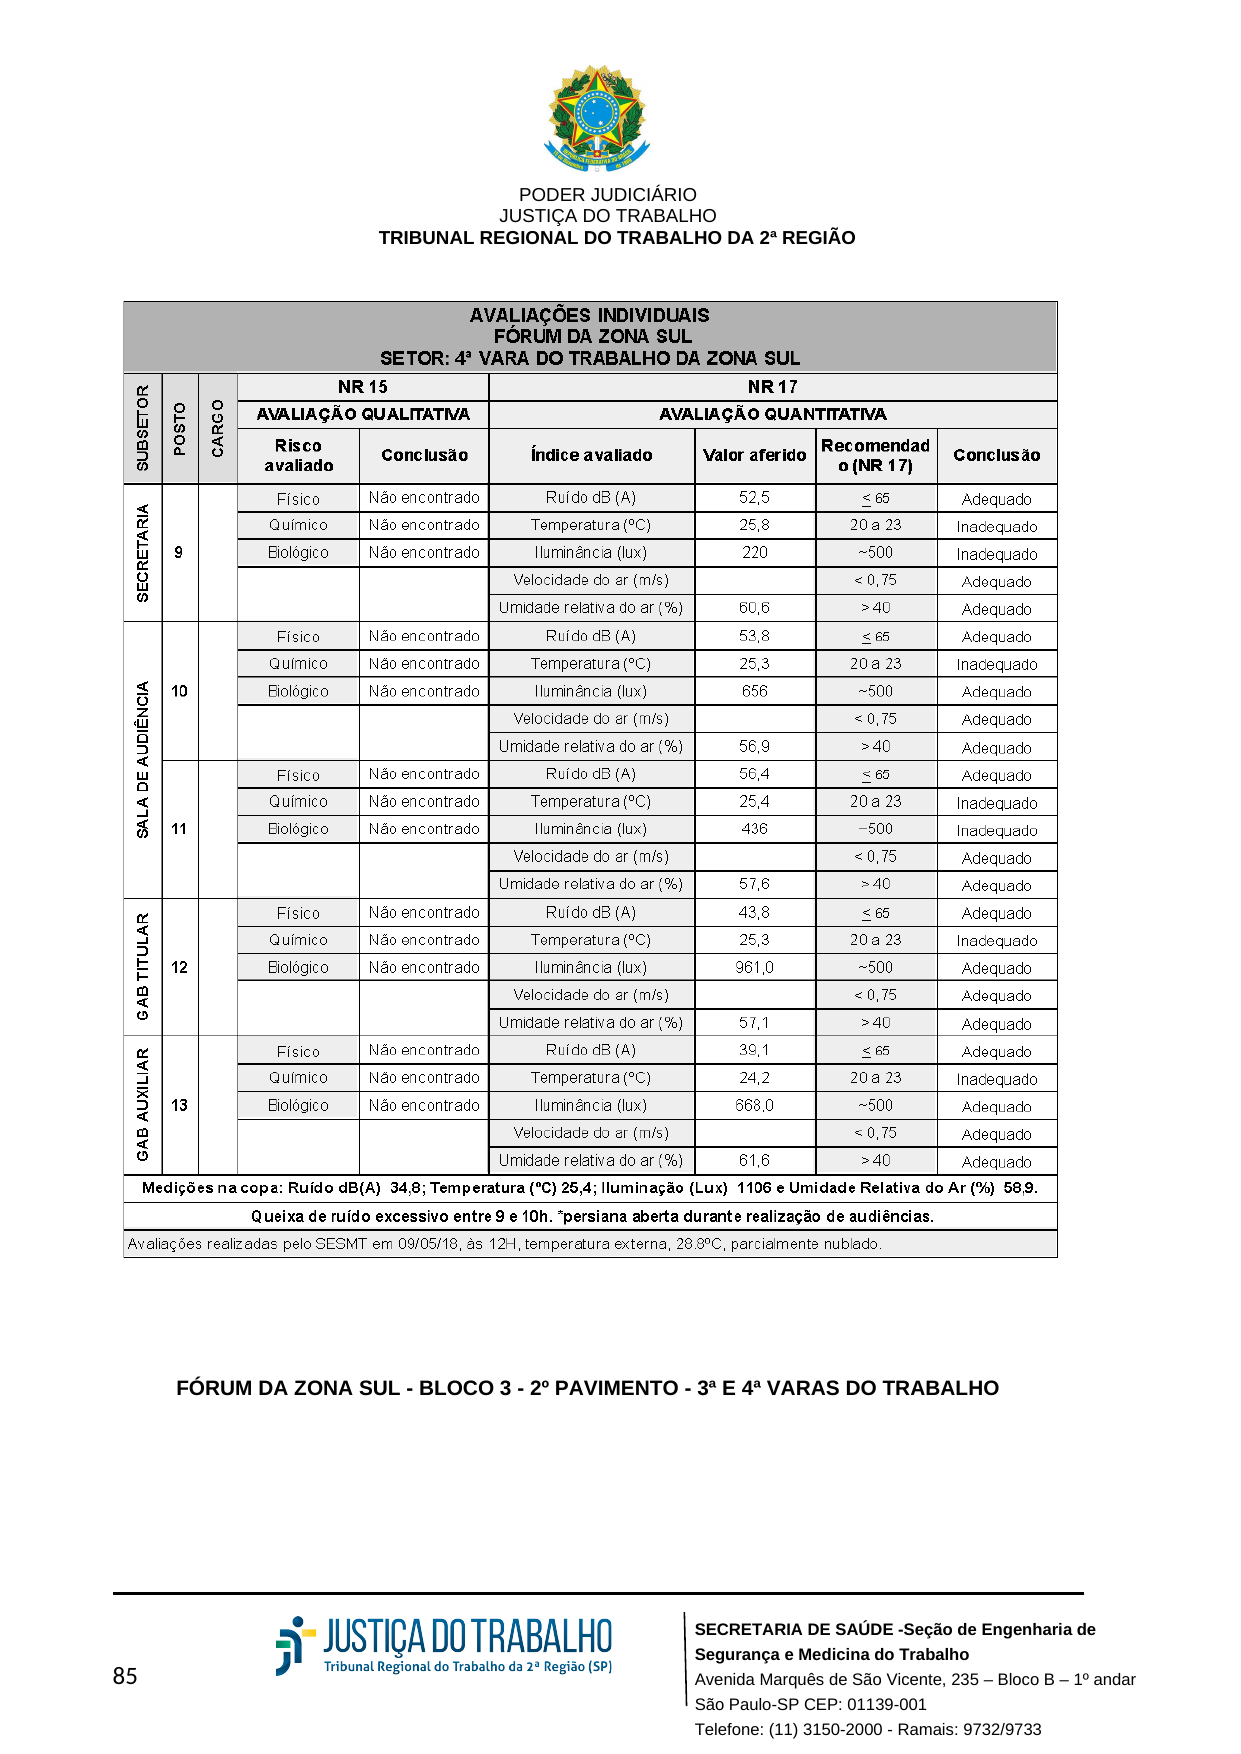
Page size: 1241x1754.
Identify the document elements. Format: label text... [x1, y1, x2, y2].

table_header [113, 291, 1063, 1272]
picture [123, 301, 1062, 1262]
table_header FÓRUM DA ZONA SUL - BLOCO 3 - 2º PAVIMENTO - 3ª E 4ª VARAS DO TRABALHO [113, 1376, 1063, 1399]
picture [543, 65, 650, 172]
picture [276, 1616, 612, 1676]
